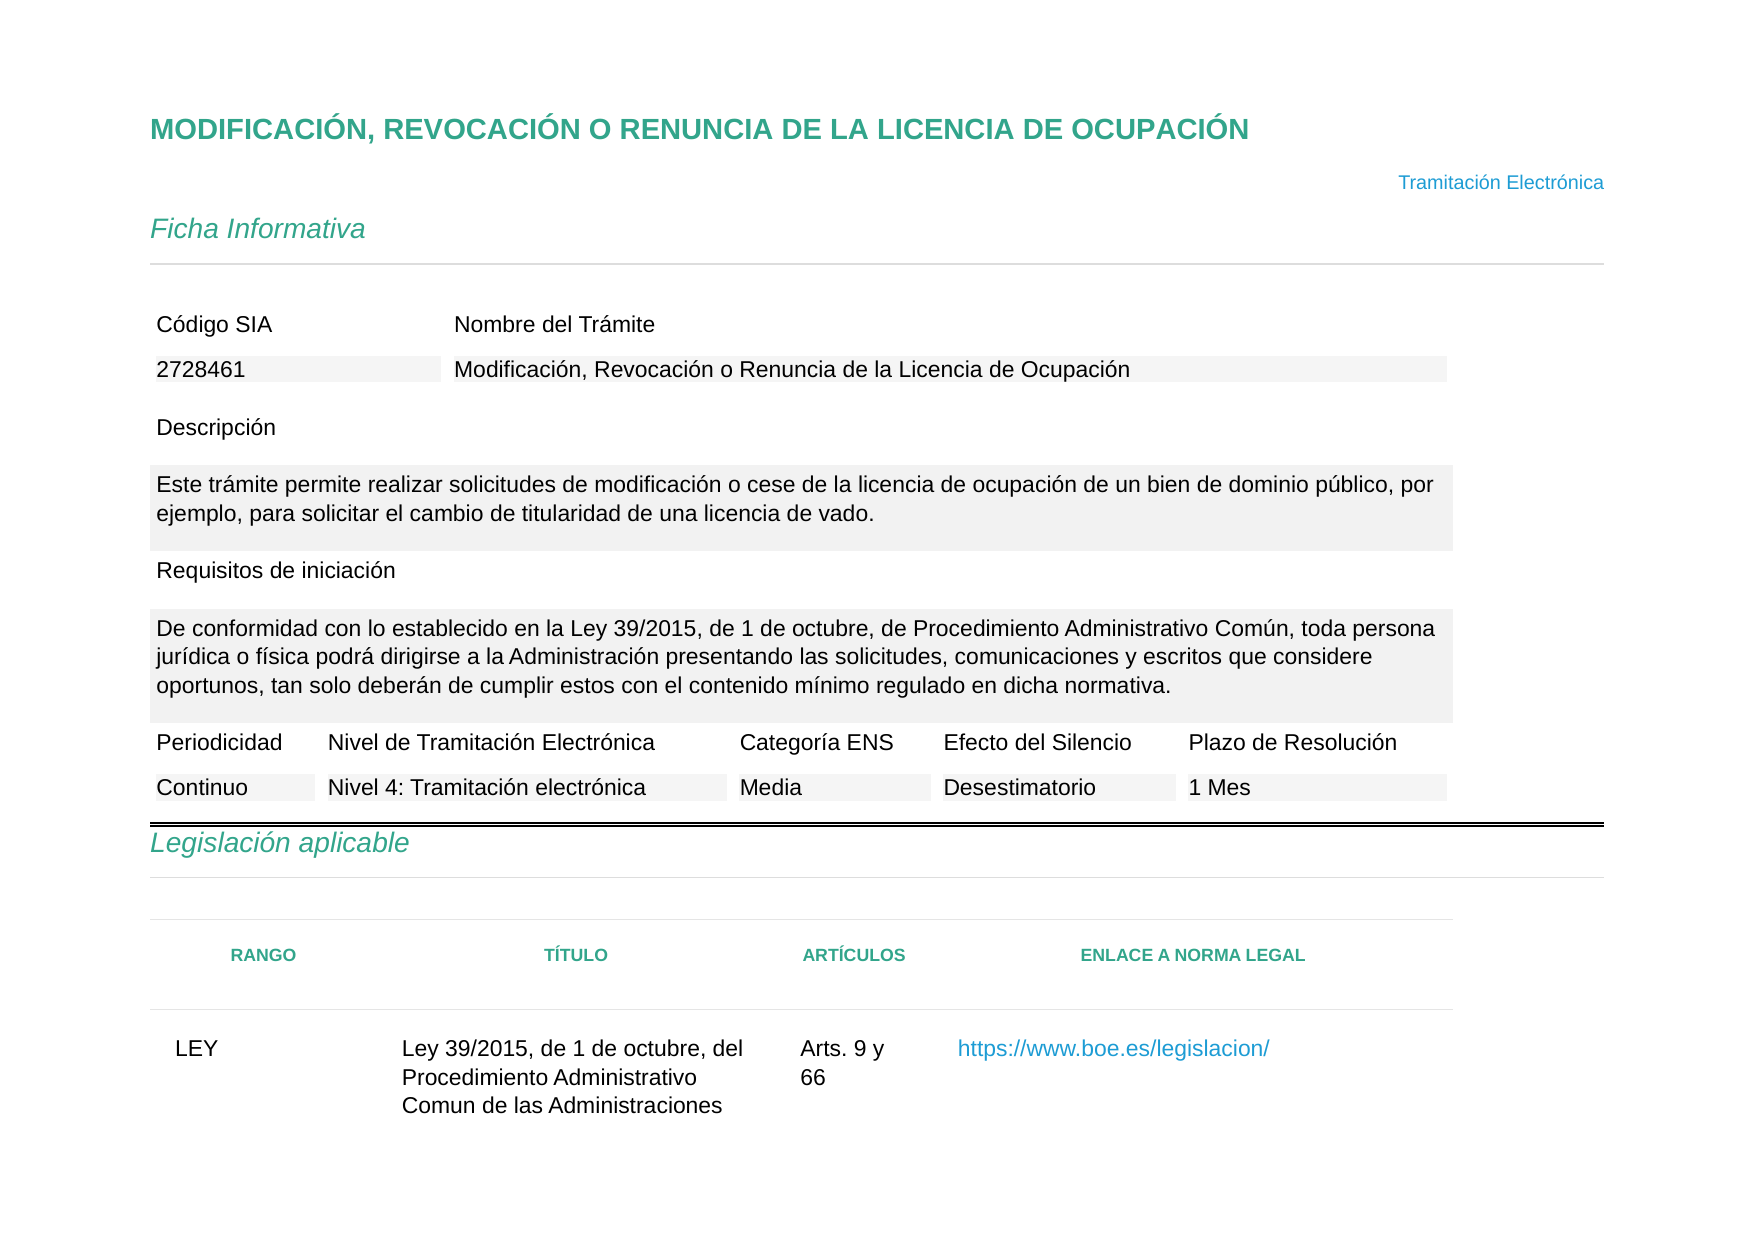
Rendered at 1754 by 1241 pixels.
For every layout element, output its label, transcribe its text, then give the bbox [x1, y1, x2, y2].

table_header Nivel de Tramitación Electrónica Nivel 4: Tramitación electrónica [321, 723, 733, 822]
table_header Código SIA 2728461 [150, 305, 448, 407]
table_cell Arts. 9 y 66 [775, 1010, 933, 1143]
table_header Nombre del Trámite Modificación, Revocación o Renuncia de la Licencia de Ocupación [448, 305, 1453, 407]
subtitle Legislación aplicable [150, 827, 1604, 877]
table_header Categoría ENS Media [733, 723, 937, 822]
table_header ARTÍCULOS [775, 920, 933, 1009]
table_cell De conformidad con lo establecido en la Ley 39/2015, de 1 de octubre, de Procedimiento Administrativo Común, toda persona jurídica o física podrá dirigirse a la Administración presentando las solicitudes, comunicaciones y escritos que considere oportunos, tan solo deberán de cumplir estos con el contenido mínimo regulado en dicha normativa. [150, 609, 1453, 723]
table_header RANGO [150, 920, 377, 1009]
table_cell Este trámite permite realizar solicitudes de modificación o cese de la licencia de ocupación de un bien de dominio público, por ejemplo, para solicitar el cambio de titularidad de una licencia de vado. [150, 465, 1453, 551]
table_header ENLACE A NORMA LEGAL [933, 920, 1453, 1009]
table_cell Requisitos de iniciación [150, 551, 1453, 608]
table_cell LEY [150, 1010, 377, 1143]
subtitle MODIFICACIÓN, REVOCACIÓN O RENUNCIA DE LA LICENCIA DE OCUPACIÓN [150, 112, 1604, 146]
table_header TÍTULO [377, 920, 775, 1009]
text Tramitación Electrónica [150, 171, 1604, 193]
table_cell Ley 39/2015, de 1 de octubre, del Procedimiento Administrativo Comun de las Administraciones [377, 1010, 775, 1143]
table_header Efecto del Silencio Desestimatorio [937, 723, 1182, 822]
table_header Periodicidad Continuo [150, 723, 321, 822]
table_cell https://www.boe.es/legislacion/ [933, 1010, 1453, 1143]
subtitle Ficha Informativa [150, 212, 1604, 263]
table_header Plazo de Resolución 1 Mes [1182, 723, 1453, 822]
table_cell Descripción [150, 407, 1453, 465]
